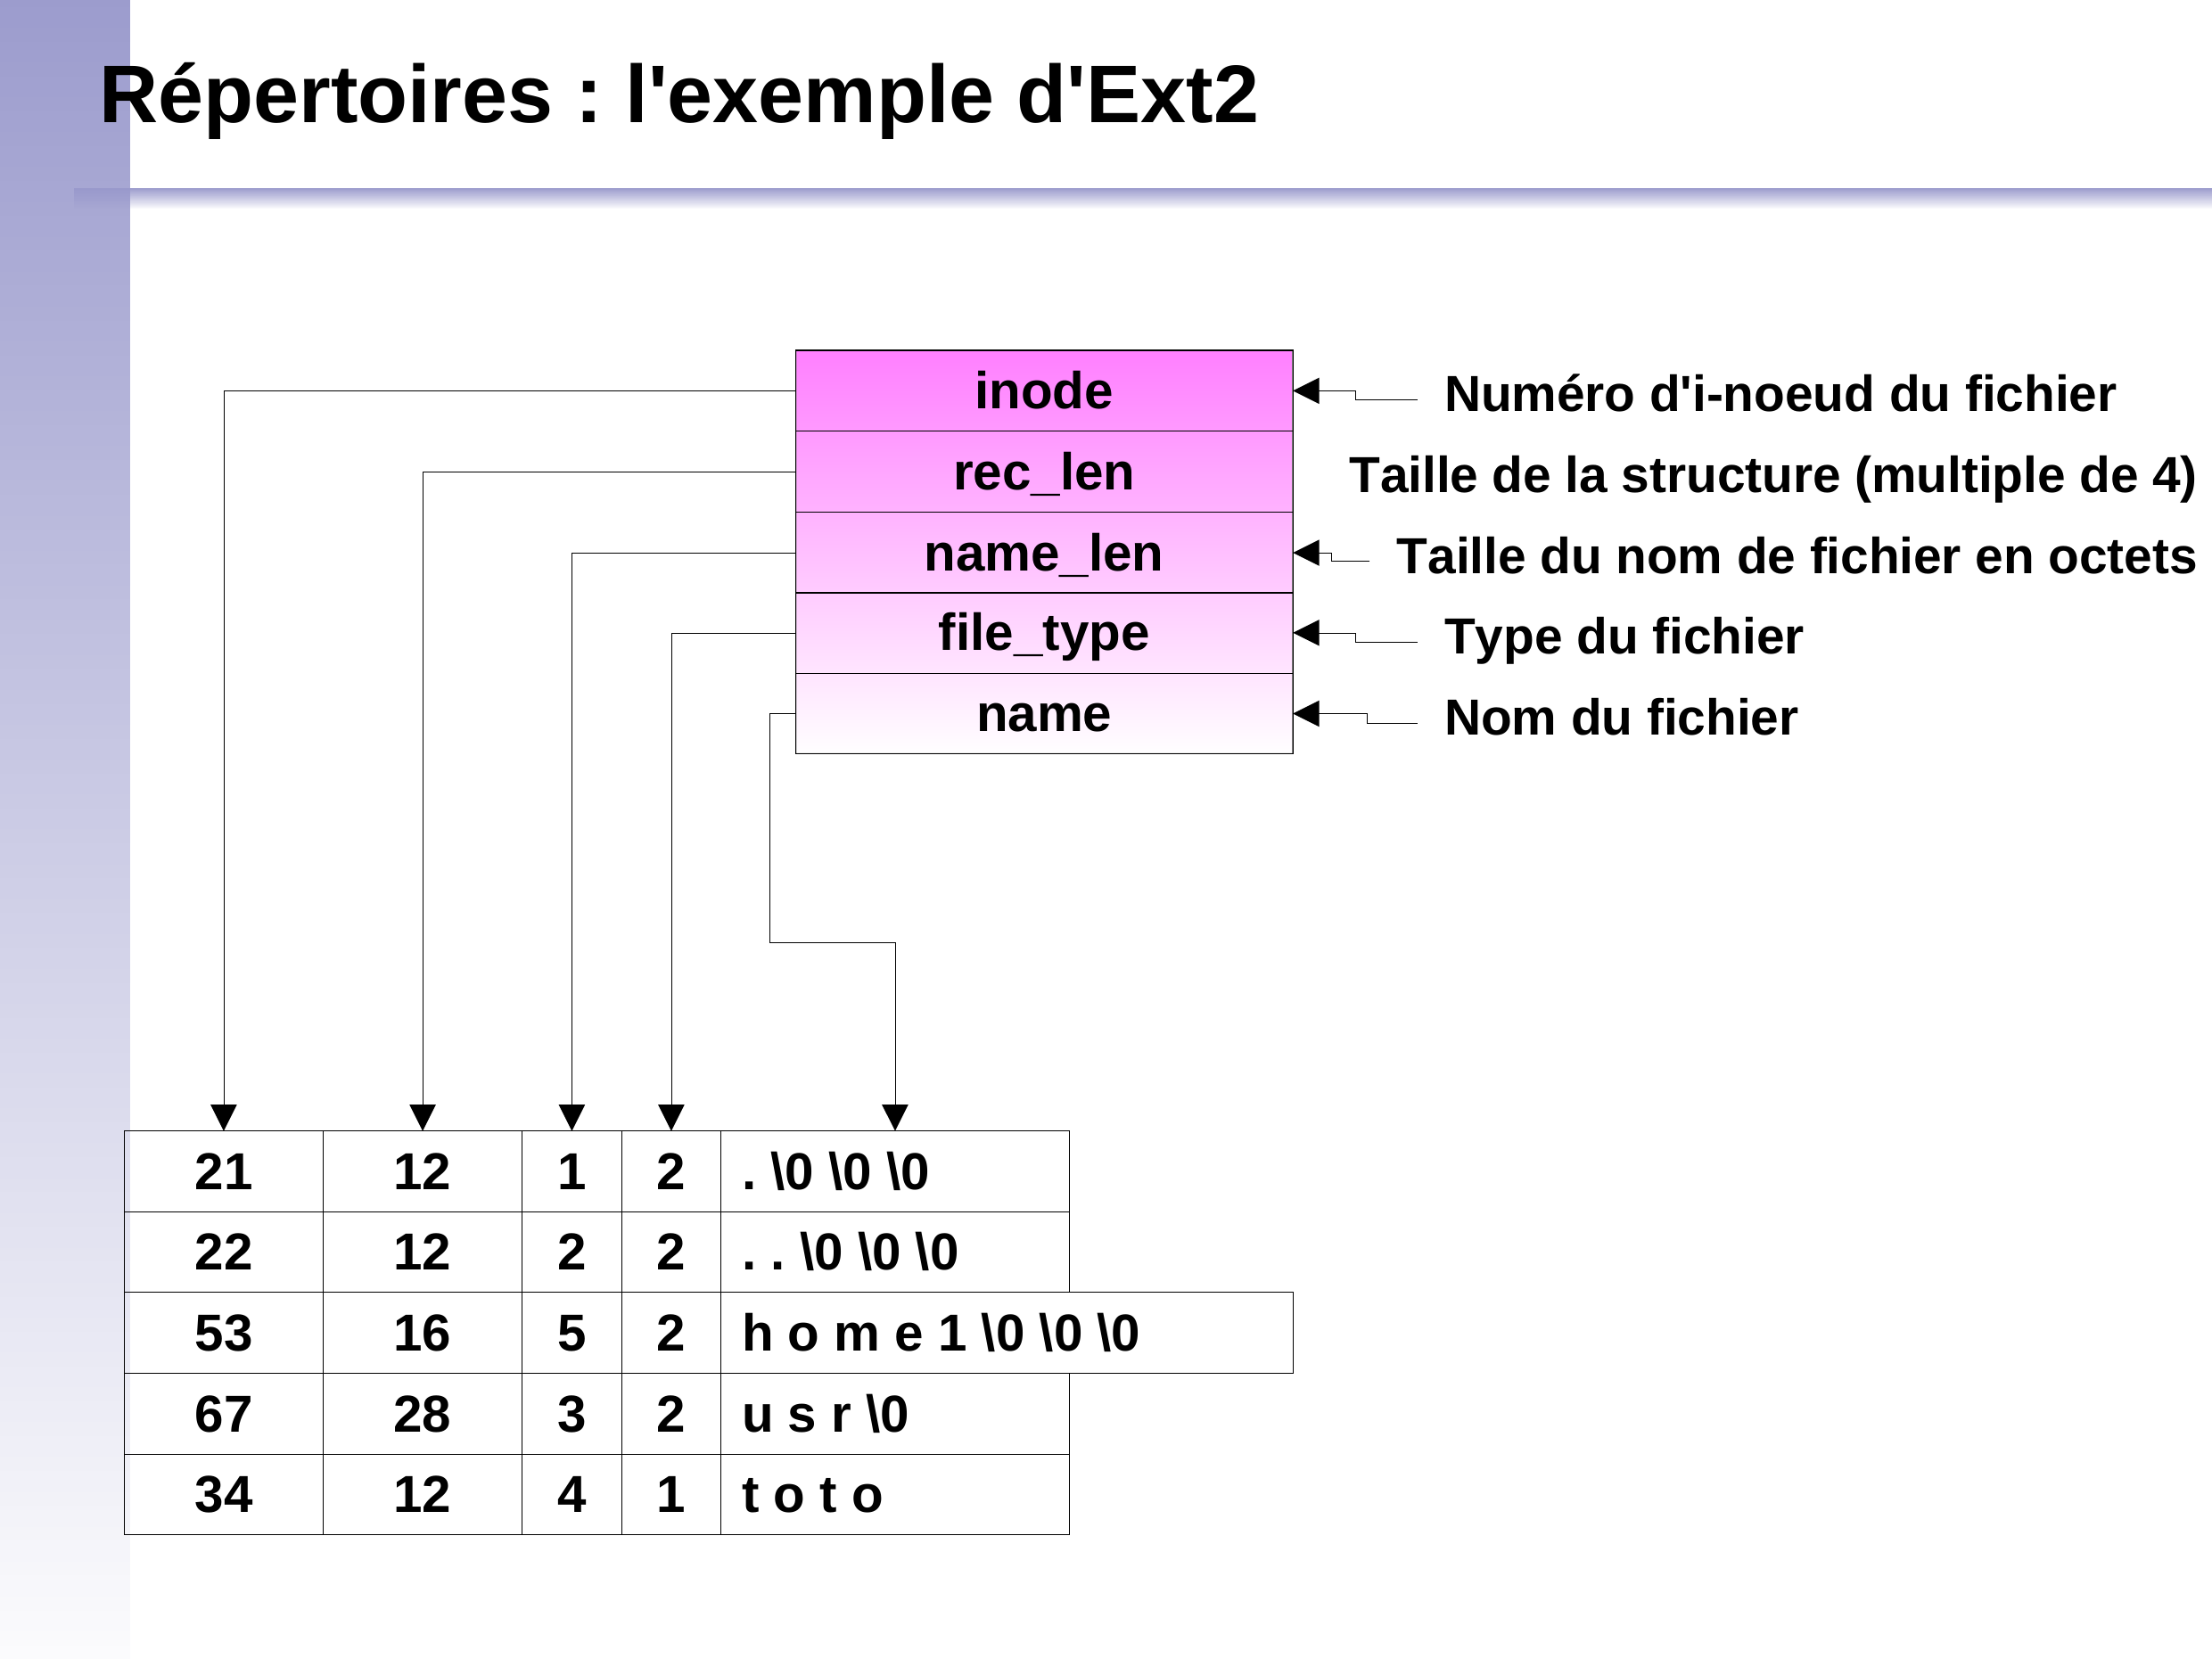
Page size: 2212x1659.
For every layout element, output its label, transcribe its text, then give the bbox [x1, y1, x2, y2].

text_box 28 [323, 1373, 522, 1454]
text_box 12 [323, 1130, 522, 1211]
text_box h o m e 1 \0 \0 \0 [720, 1292, 1294, 1374]
text_box . \0 \0 \0 [720, 1130, 1070, 1211]
text_box 5 [522, 1292, 621, 1373]
title Répertoires : l'exemple d'Ext2 [99, 0, 2212, 189]
text_box Taille de la structure (multiple de 4) [1321, 439, 2212, 521]
text_box Type du fichier [1417, 602, 1818, 683]
text_box 2 [621, 1373, 720, 1454]
text_box name [795, 673, 1294, 754]
text_box 4 [522, 1454, 621, 1535]
text_box 16 [323, 1292, 522, 1373]
text_box Taille du nom de fichier en octets [1369, 521, 2212, 602]
text_box 1 [522, 1130, 621, 1211]
text_box u s r \0 [720, 1373, 1070, 1454]
text_box Nom du fichier [1417, 682, 1813, 763]
text_box 34 [124, 1454, 323, 1535]
text_box rec_len [795, 431, 1294, 512]
text_box 2 [621, 1292, 720, 1373]
text_box 53 [124, 1292, 323, 1373]
text_box 21 [124, 1130, 323, 1211]
text_box 2 [621, 1211, 720, 1292]
text_box 22 [124, 1211, 323, 1292]
text_box file_type [795, 592, 1294, 673]
text_box inode [795, 350, 1294, 431]
text_box 12 [323, 1211, 522, 1292]
text_box Numéro d'i-noeud du fichier [1417, 358, 2132, 439]
text_box 67 [124, 1373, 323, 1454]
text_box 2 [522, 1211, 621, 1292]
text_box t o t o [720, 1454, 1070, 1535]
text_box name_len [795, 512, 1294, 592]
text_box 1 [621, 1454, 720, 1535]
text_box 2 [621, 1130, 720, 1211]
text_box . . \0 \0 \0 [720, 1211, 1070, 1292]
text_box 12 [323, 1454, 522, 1535]
text_box 3 [522, 1373, 621, 1454]
